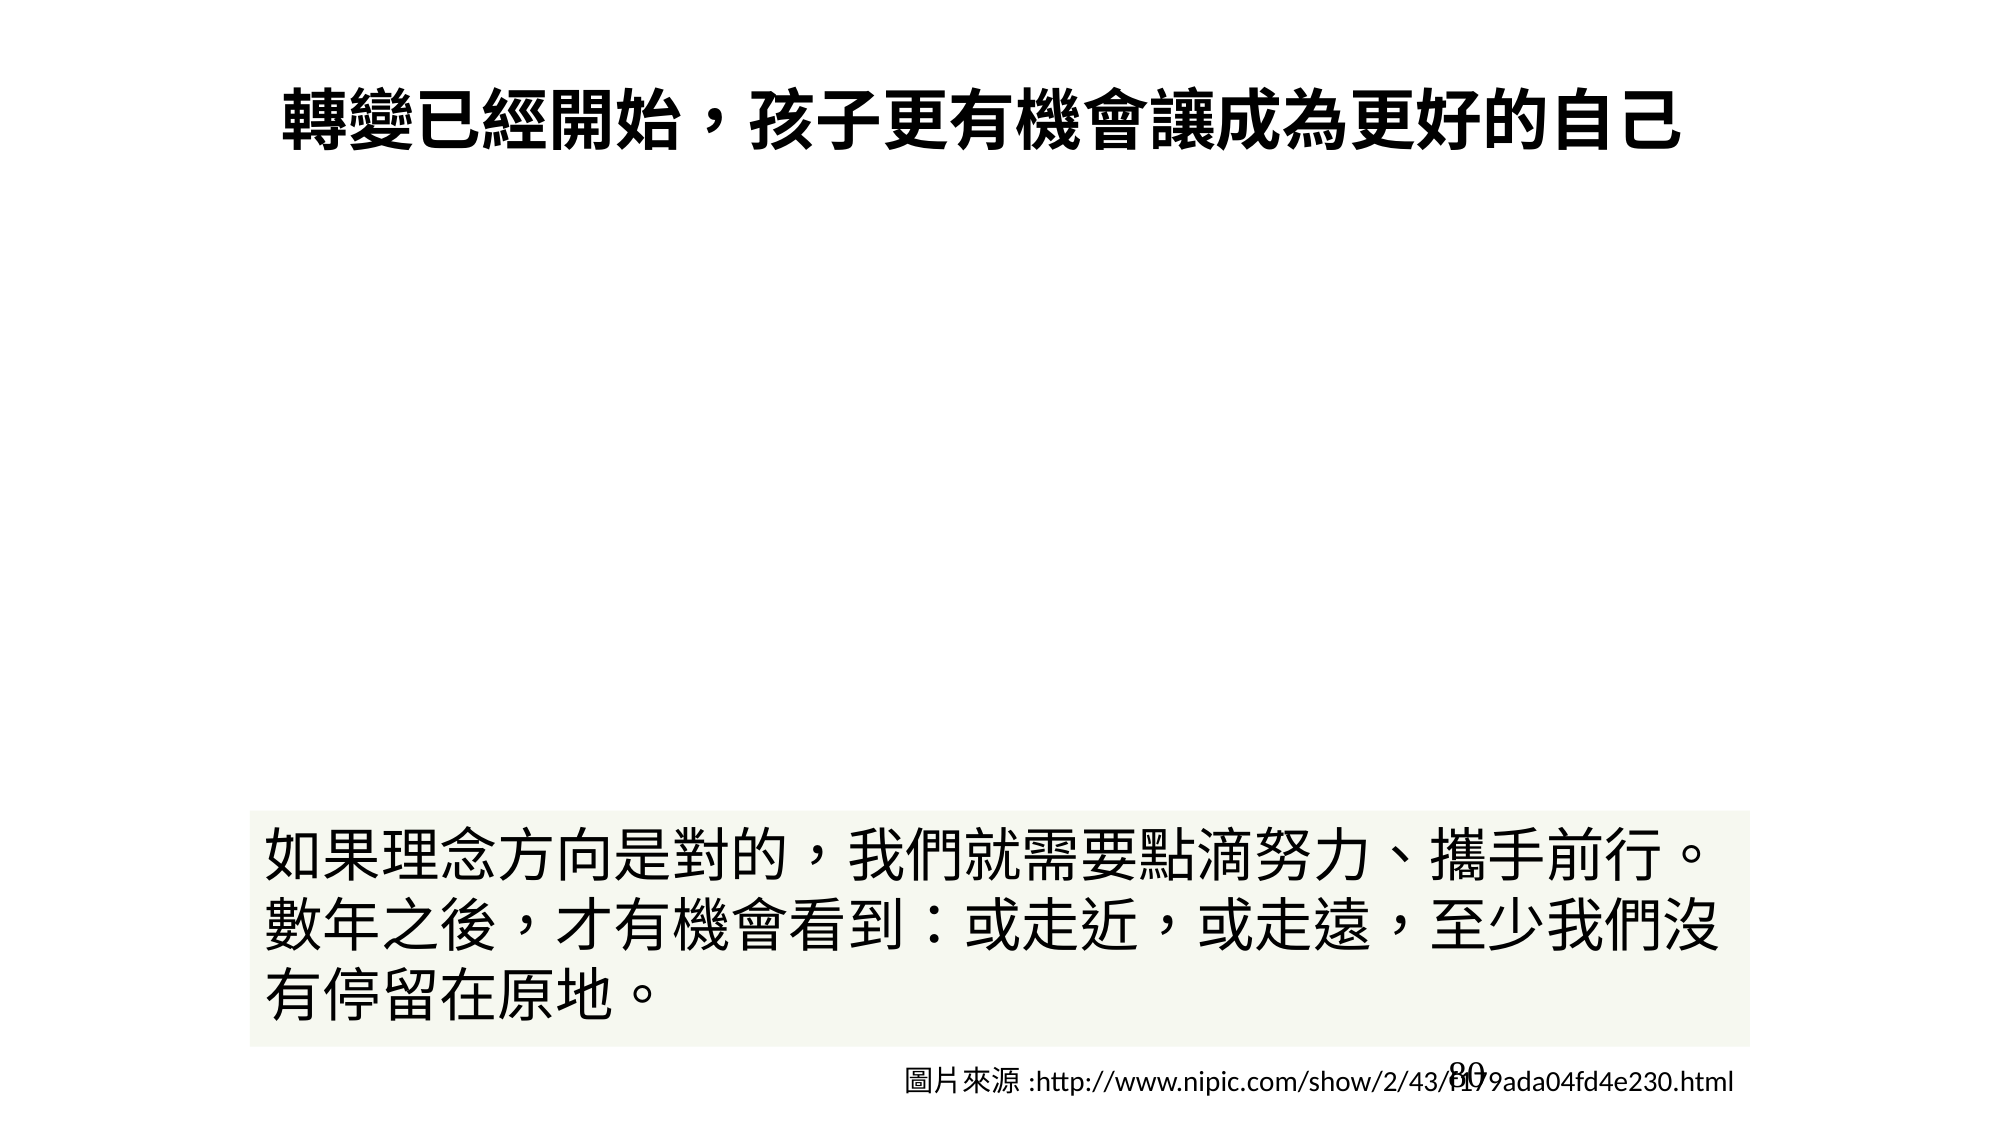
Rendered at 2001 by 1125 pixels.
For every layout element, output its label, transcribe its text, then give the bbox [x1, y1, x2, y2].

slide_number [1433, 1042, 1900, 1103]
text_box 圖片來源:http://www.nipic.com/show/2/43/f179ada04fd4e230.html [707, 1054, 1750, 1105]
text_box 如果理念方向是對的，我們就需要點滴努力、攜手前行。 數年之後，才有機會看到：或走近，或走遠，至少我們沒有停留在原地。 [249, 810, 1750, 1047]
title 轉變已經開始，孩子更有機會讓成為更好的自己 [249, 70, 1715, 218]
